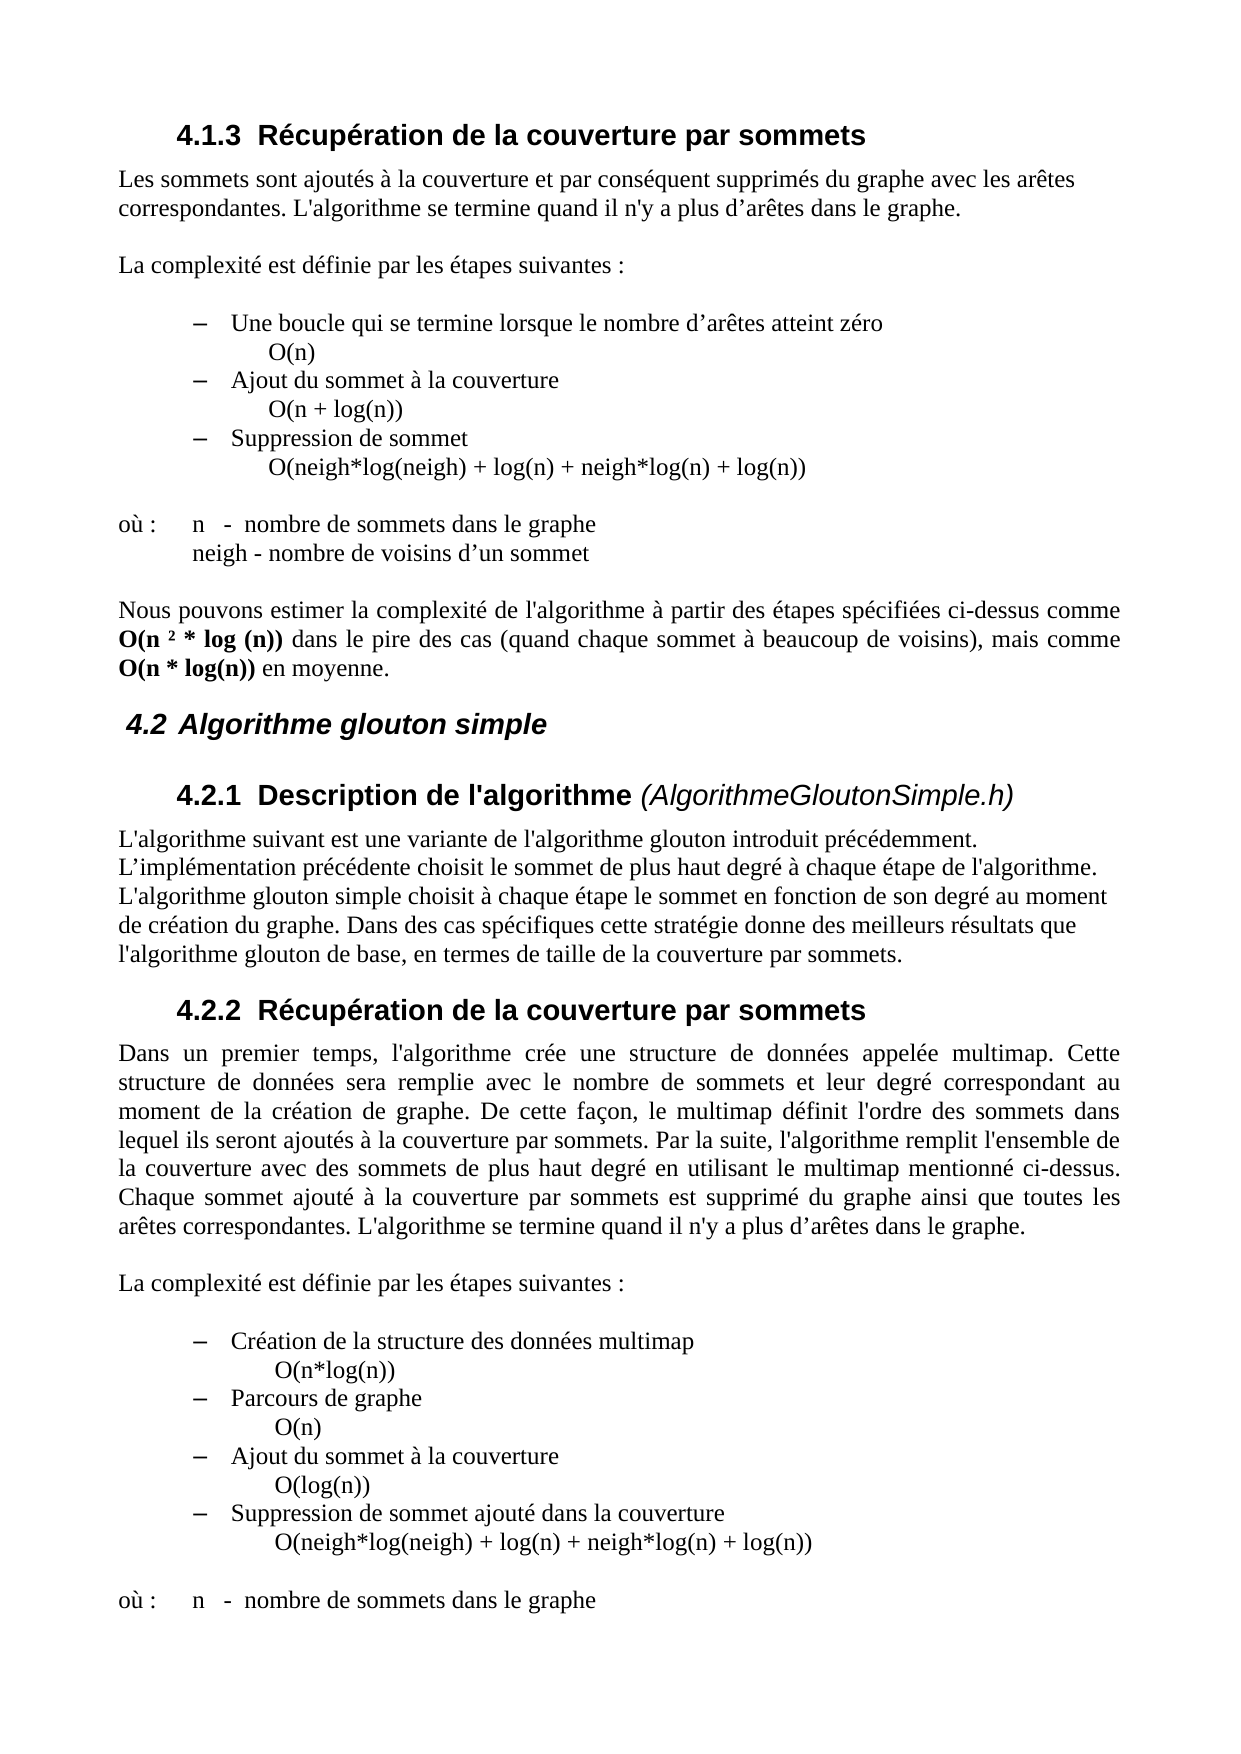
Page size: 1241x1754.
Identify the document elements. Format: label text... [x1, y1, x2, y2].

list O(log(n)) [231, 1470, 1122, 1498]
list Une boucle qui se termine lorsque le nombre d’arêtes atteint zéro [193, 308, 1122, 337]
list Ajout du sommet à la couverture [193, 365, 1122, 394]
text Les sommets sont ajoutés à la couverture et par conséquent supprimés du graphe avec les arêtes correspondantes. L'algorithme se termine quand il n'y a plus d’arêtes dans le graphe. [118, 164, 1122, 222]
subtitle Description de l'algorithme (AlgorithmeGloutonSimple.h) [168, 778, 1122, 811]
text neigh - nombre de voisins d’un sommet [118, 538, 1122, 567]
list Parcours de graphe [193, 1383, 1122, 1412]
text où : n - nombre de sommets dans le graphe [118, 1585, 1122, 1613]
list Création de la structure des données multimap [193, 1326, 1122, 1355]
list O(n + log(n)) [231, 394, 1122, 423]
text Nous pouvons estimer la complexité de l'algorithme à partir des étapes spécifiées ci-dessus comme O(n ² * log (n)) dans le pire des cas (quand chaque sommet à beaucoup de voisins), mais comme O(n * log(n)) en moyenne. [118, 595, 1122, 682]
text La complexité est définie par les étapes suivantes : [118, 250, 1122, 279]
list O(n) [231, 1412, 1122, 1441]
subtitle Récupération de la couverture par sommets [168, 992, 1122, 1026]
list Ajout du sommet à la couverture [193, 1441, 1122, 1470]
list O(neigh*log(neigh) + log(n) + neigh*log(n) + log(n)) [231, 1527, 1122, 1556]
text Dans un premier temps, l'algorithme crée une structure de données appelée multimap. Cette structure de données sera remplie avec le nombre de sommets et leur degré correspondant au moment de la création de graphe. De cette façon, le multimap définit l'ordre des sommets dans lequel ils seront ajoutés à la couverture par sommets. Par la suite, l'algorithme remplit l'ensemble de la couverture avec des sommets de plus haut degré en utilisant le multimap mentionné ci-dessus. Chaque sommet ajouté à la couverture par sommets est supprimé du graphe ainsi que toutes les arêtes correspondantes. L'algorithme se termine quand il n'y a plus d’arêtes dans le graphe. [118, 1038, 1122, 1240]
text où : n - nombre de sommets dans le graphe [118, 509, 1122, 538]
subtitle Algorithme glouton simple [118, 707, 1122, 740]
list O(n) [231, 337, 1122, 365]
text L'algorithme suivant est une variante de l'algorithme glouton introduit précédemment. L’implémentation précédente choisit le sommet de plus haut degré à chaque étape de l'algorithme. L'algorithme glouton simple choisit à chaque étape le sommet en fonction de son degré au moment de création du graphe. Dans des cas spécifiques cette stratégie donne des meilleurs résultats que l'algorithme glouton de base, en termes de taille de la couverture par sommets. [118, 824, 1122, 967]
list O(neigh*log(neigh) + log(n) + neigh*log(n) + log(n)) [231, 452, 1122, 480]
subtitle Récupération de la couverture par sommets [168, 118, 1122, 152]
list O(n*log(n)) [231, 1355, 1122, 1383]
list Suppression de sommet [193, 423, 1122, 452]
list Suppression de sommet ajouté dans la couverture [193, 1498, 1122, 1527]
text La complexité est définie par les étapes suivantes : [118, 1268, 1122, 1297]
